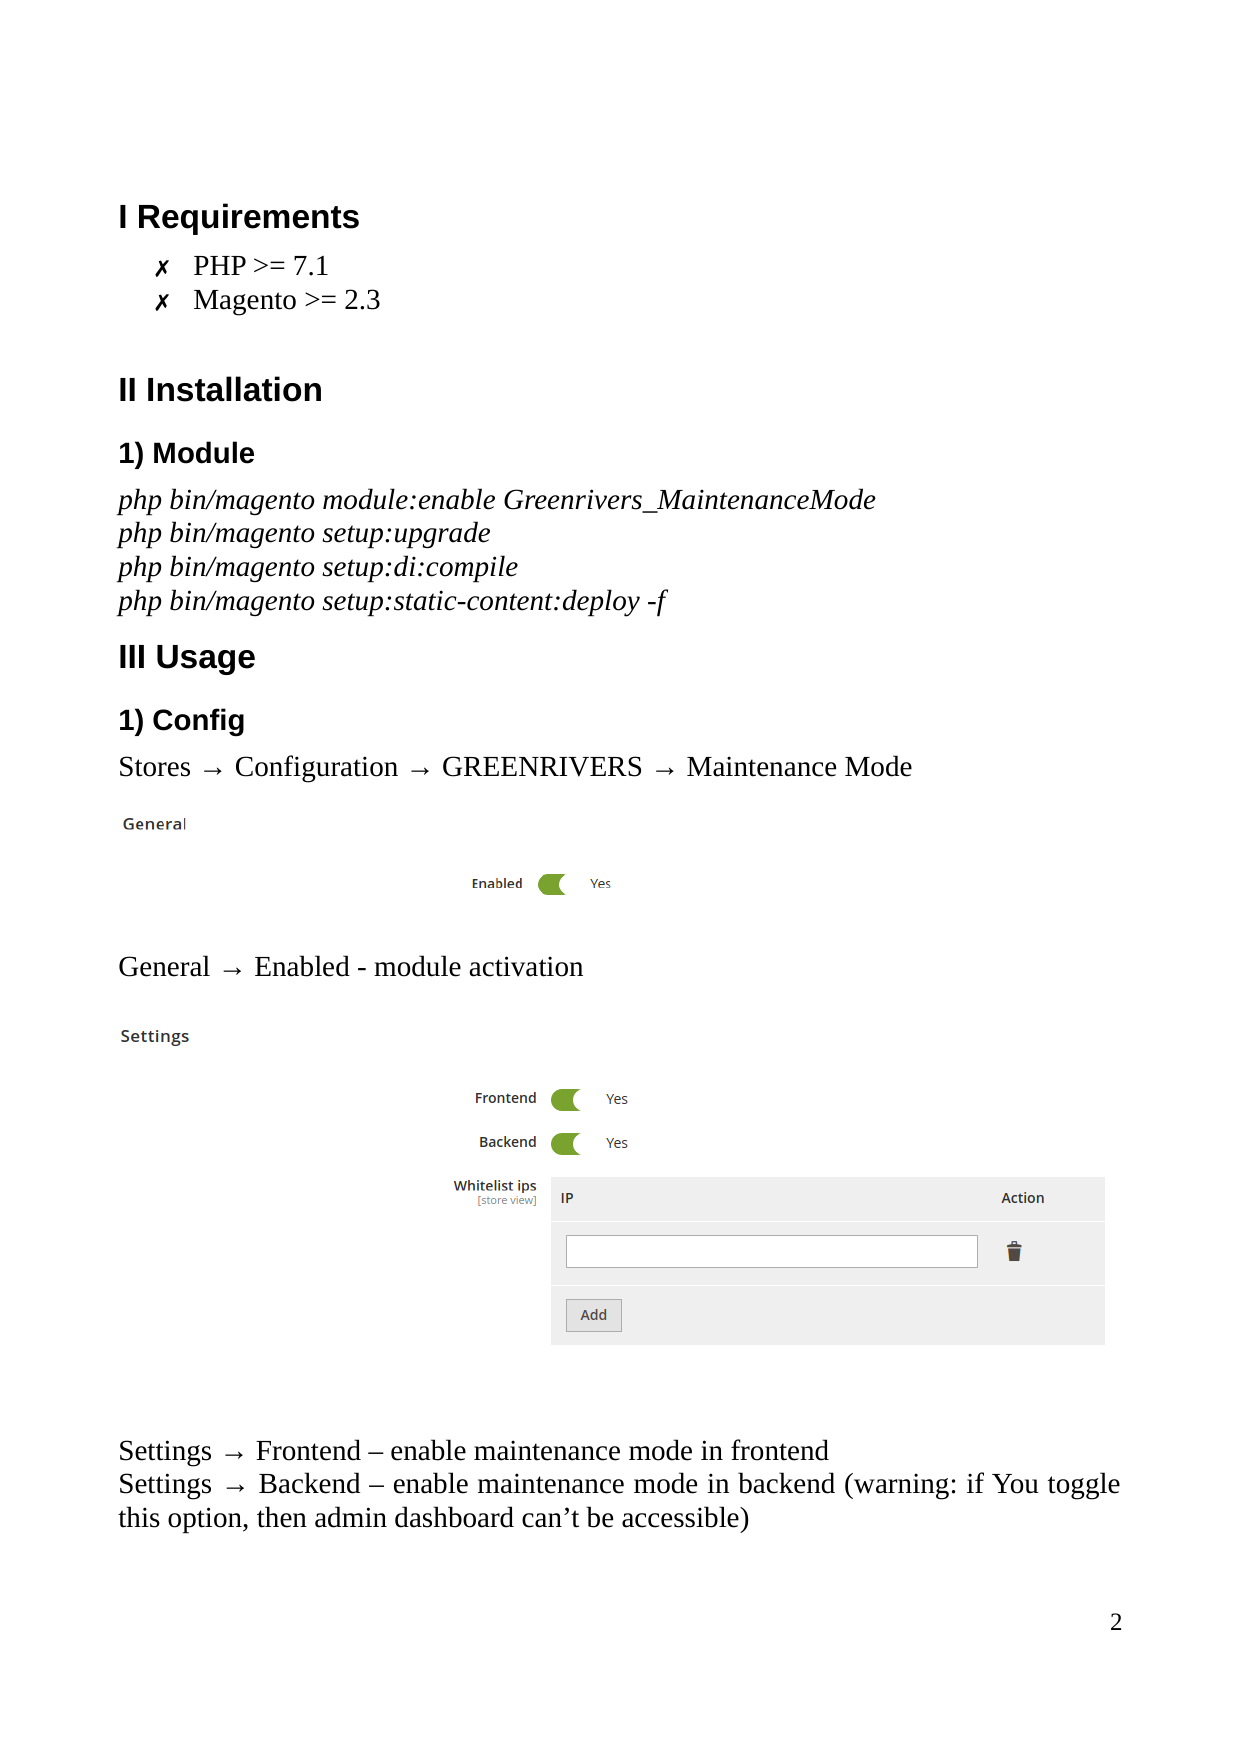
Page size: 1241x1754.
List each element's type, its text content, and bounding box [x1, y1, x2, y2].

list Magento >= 2.3 [156, 282, 1122, 316]
text Stores → Configuration → GREENRIVERS → Maintenance Mode [118, 749, 1122, 782]
picture [118, 802, 1123, 916]
text php bin/magento module:enable Greenrivers_MaintenanceMode [118, 482, 1122, 516]
subtitle III Usage [118, 637, 1122, 676]
text Settings → Frontend – enable maintenance mode in frontend [118, 1433, 1122, 1466]
subtitle 1) Module [118, 436, 1122, 469]
text php bin/magento setup:static-content:deploy -f [118, 583, 1122, 616]
list PHP >= 7.1 [156, 248, 1122, 282]
subtitle II Installation [118, 370, 1122, 409]
text General → Enabled - module activation [118, 949, 1122, 983]
subtitle 1) Config [118, 703, 1122, 736]
text php bin/magento setup:di:compile [118, 549, 1122, 583]
picture [118, 1016, 1123, 1366]
subtitle I Requirements [118, 197, 1122, 236]
text php bin/magento setup:upgrade [118, 516, 1122, 549]
text Settings → Backend – enable maintenance mode in backend (warning: if You toggle this option, then admin dashboard can’t be accessible) [118, 1466, 1122, 1533]
